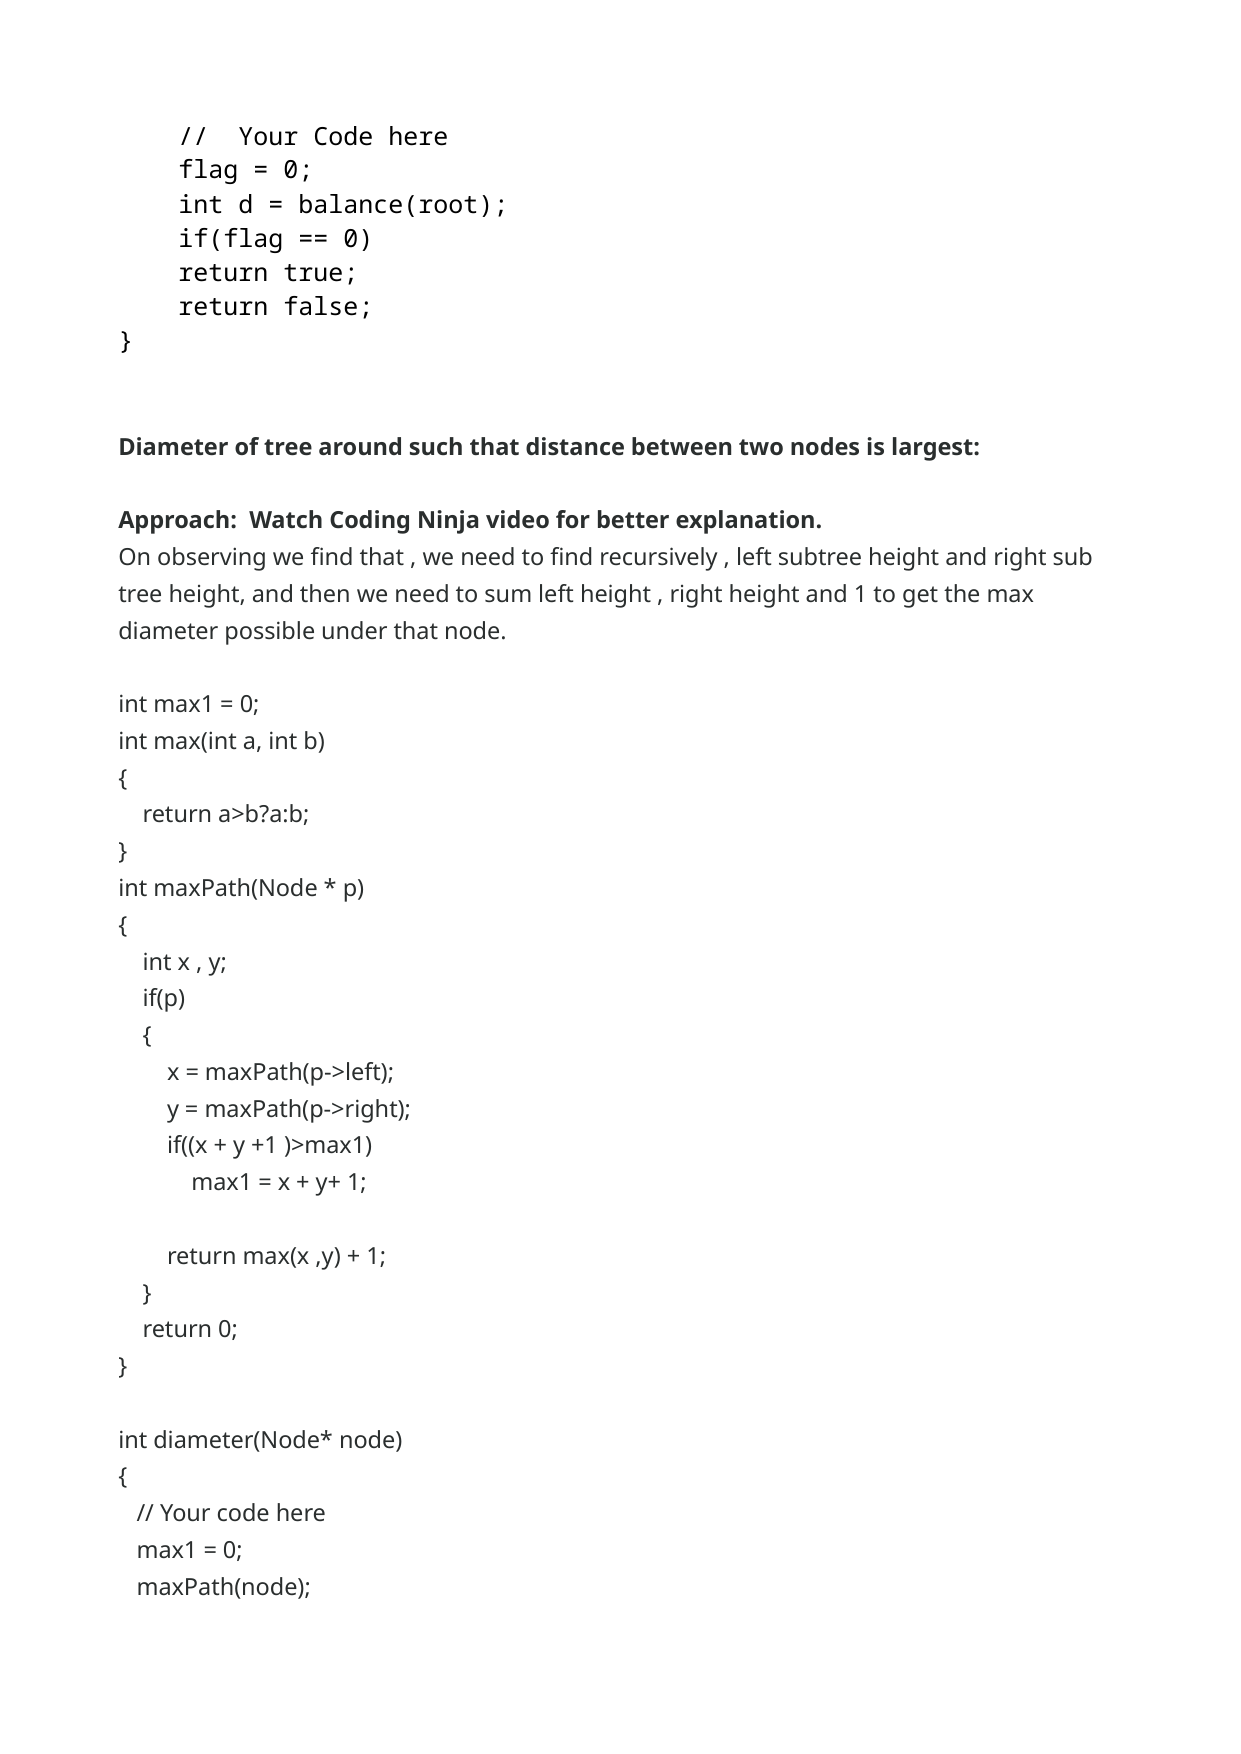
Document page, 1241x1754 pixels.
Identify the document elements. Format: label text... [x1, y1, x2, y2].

text // Your Code here [118, 118, 1122, 152]
text } [118, 1276, 1122, 1308]
text int maxPath(Node * p) [118, 871, 1122, 903]
text y = maxPath(p->right); [118, 1092, 1122, 1124]
text return 0; [118, 1313, 1122, 1344]
text int max1 = 0; [118, 687, 1122, 719]
text flag = 0; [118, 152, 1122, 186]
text if(p) [118, 982, 1122, 1014]
text return a>b?a:b; [118, 798, 1122, 830]
text Approach: Watch Coding Ninja video for better explanation. [118, 504, 1122, 536]
text x = maxPath(p->left); [118, 1055, 1122, 1087]
text } [118, 834, 1122, 867]
text int x , y; [118, 945, 1122, 977]
text maxPath(node); [118, 1570, 1122, 1602]
text Diameter of tree around such that distance between two nodes is largest: [118, 430, 1122, 462]
text if(flag == 0) [118, 220, 1122, 254]
text return max(x ,y) + 1; [118, 1239, 1122, 1271]
text int max(int a, int b) [118, 724, 1122, 756]
text { [118, 908, 1122, 940]
text { [118, 1018, 1122, 1050]
text max1 = 0; [118, 1533, 1122, 1565]
text if((x + y +1 )>max1) [118, 1129, 1122, 1161]
text int diameter(Node* node) [118, 1423, 1122, 1455]
text On observing we find that , we need to find recursively , left subtree height and right sub tree height, and then we need to sum left height , right height and 1 to get the max diameter possible under that node. [118, 540, 1122, 646]
text { [118, 761, 1122, 793]
text int d = balance(root); [118, 186, 1122, 220]
text } [118, 322, 1122, 357]
text max1 = x + y+ 1; [118, 1166, 1122, 1197]
text { [118, 1460, 1122, 1492]
text return false; [118, 288, 1122, 322]
text // Your code here [118, 1496, 1122, 1528]
text return true; [118, 254, 1122, 288]
text } [118, 1349, 1122, 1381]
